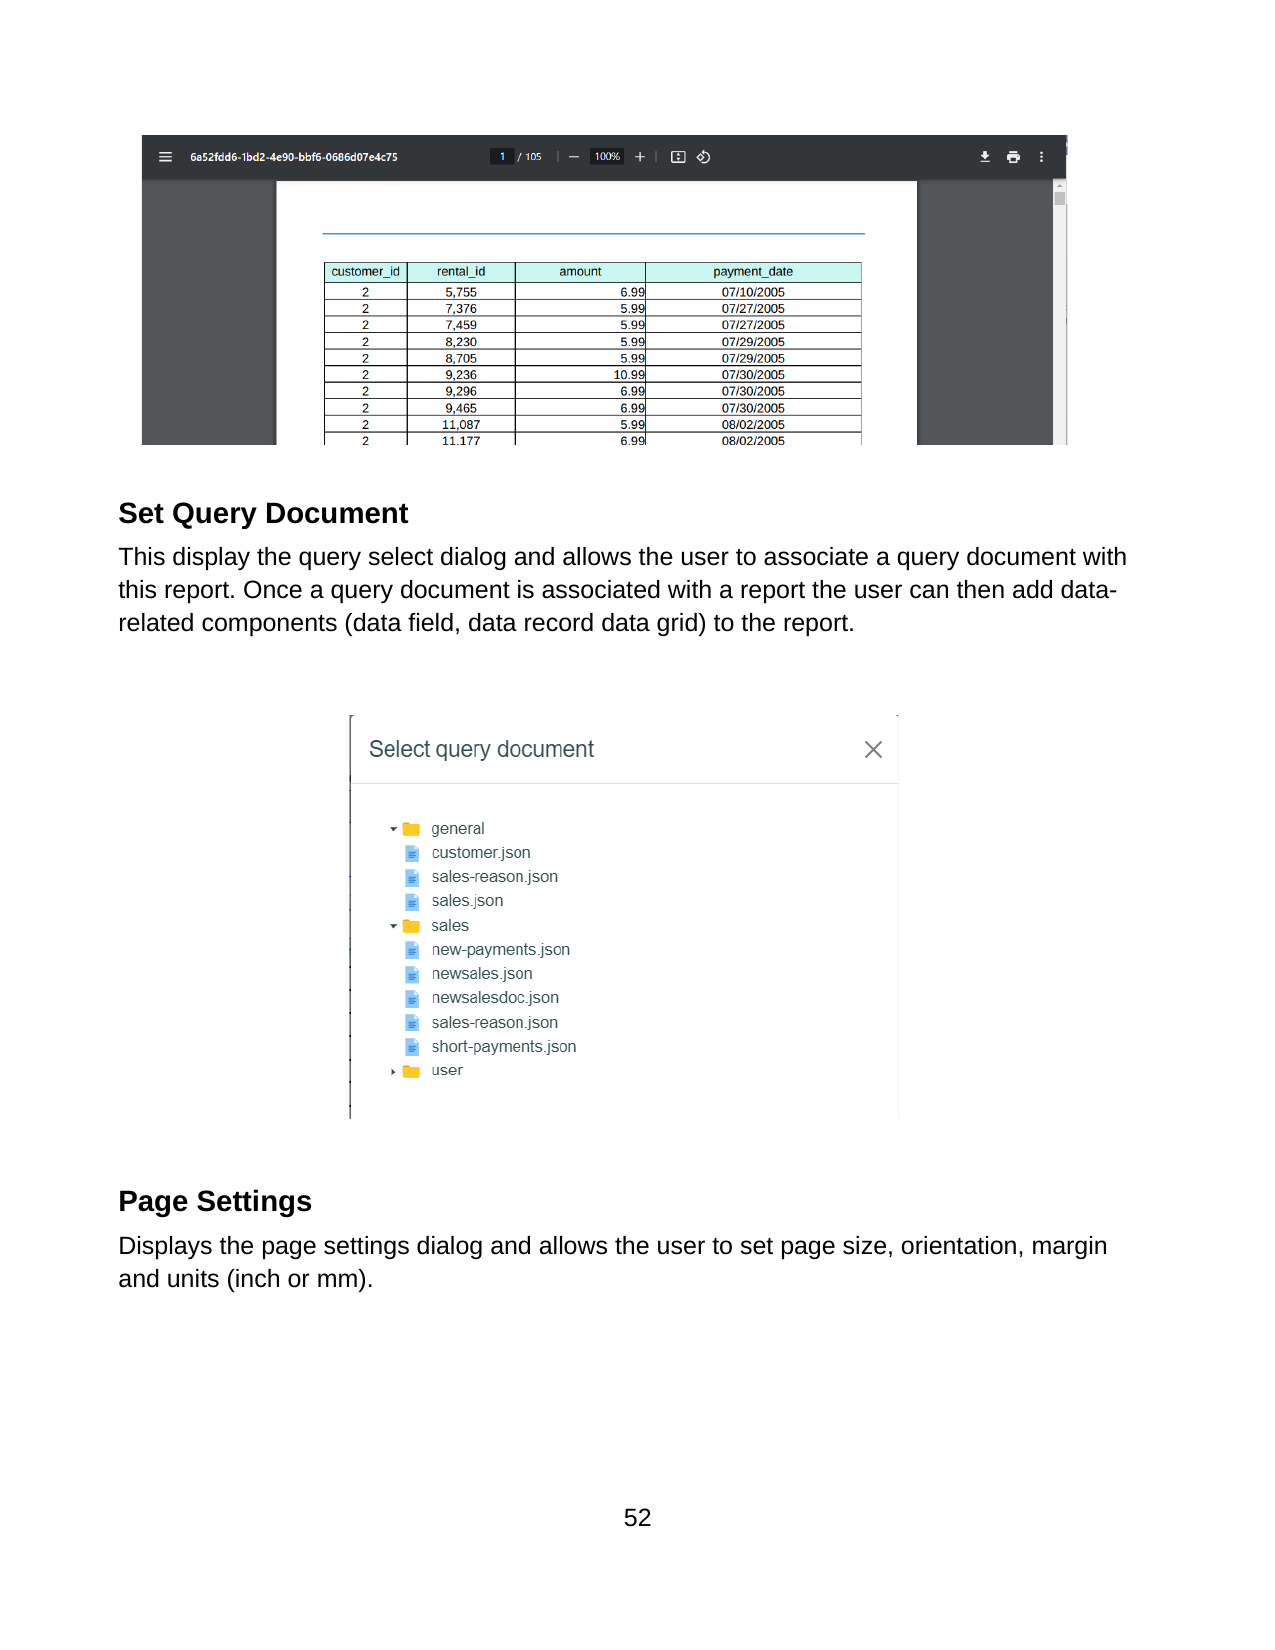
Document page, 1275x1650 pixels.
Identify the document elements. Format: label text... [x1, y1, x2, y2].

picture [141, 135, 1068, 445]
text Displays the page settings dialog and allows the user to set page size, orientation, margin and units (inch or mm). [118, 1231, 1157, 1292]
subtitle Set Query Document [118, 496, 1157, 530]
subtitle Page Settings [118, 1184, 1157, 1218]
text This display the query select dialog and allows the user to associate a query document with this report. Once a query document is associated with a report the user can then add data-related components (data field, data record data grid) to the report. [118, 542, 1157, 637]
picture [349, 715, 899, 1119]
